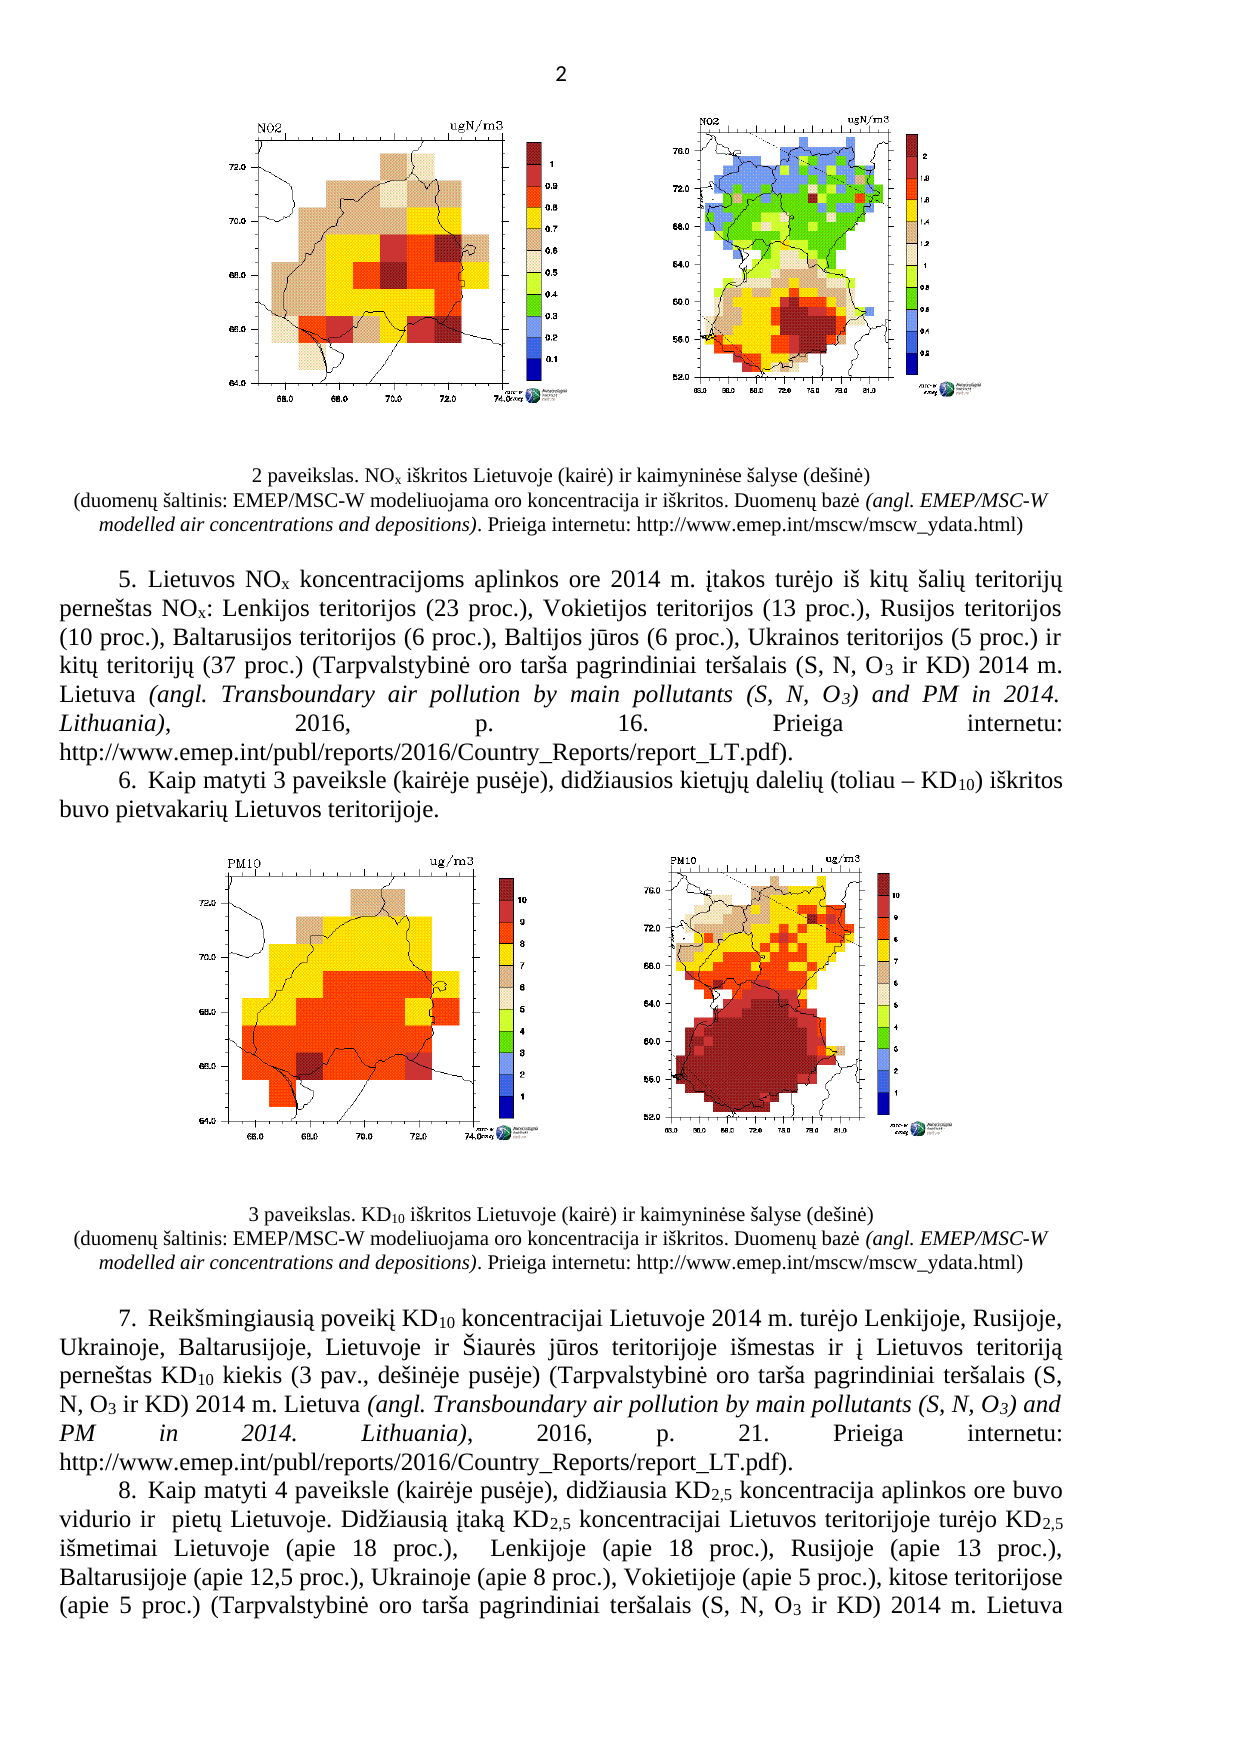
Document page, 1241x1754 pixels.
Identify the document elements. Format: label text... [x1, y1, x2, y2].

text (duomenų šaltinis: EMEP/MSC-W modeliuojama oro koncentracija ir iškritos. Duomenų bazė (angl. EMEP/MSC-W modelled air concentrations and depositions). Prieiga internetu: http://www.emep.int/mscw/mscw_ydata.html) [59, 1226, 1063, 1274]
text 3 paveikslas. KD10 iškritos Lietuvoje (kairė) ir kaimyninėse šalyse (dešinė) [59, 1202, 1063, 1226]
text 6. Kaip matyti 3 paveiksle (kairėje pusėje), didžiausios kietųjų dalelių (toliau – KD10) iškritos buvo pietvakarių Lietuvos teritorijoje. [59, 766, 1063, 823]
text 8. Kaip matyti 4 paveiksle (kairėje pusėje), didžiausia KD2,5 koncentracija aplinkos ore buvo vidurio ir pietų Lietuvoje. Didžiausią įtaką KD2,5 koncentracijai Lietuvos teritorijoje turėjo KD2,5 išmetimai Lietuvoje (apie 18 proc.), Lenkijoje (apie 18 proc.), Rusijoje (apie 13 proc.), Baltarusijoje (apie 12,5 proc.), Ukrainoje (apie 8 proc.), Vokietijoje (apie 5 proc.), kitose teritorijose (apie 5 proc.) (Tarpvalstybinė oro tarša pagrindiniai teršalais (S, N, O3 ir KD) 2014 m. Lietuva [59, 1475, 1063, 1619]
text 5. Lietuvos NOx koncentracijoms aplinkos ore 2014 m. įtakos turėjo iš kitų šalių teritorijų perneštas NOx: Lenkijos teritorijos (23 proc.), Vokietijos teritorijos (13 proc.), Rusijos teritorijos (10 proc.), Baltarusijos teritorijos (6 proc.), Baltijos jūros (6 proc.), Ukrainos teritorijos (5 proc.) ir kitų teritorijų (37 proc.) (Tarpvalstybinė oro tarša pagrindiniai teršalais (S, N, O3 ir KD) 2014 m. Lietuva (angl. Transboundary air pollution by main pollutants (S, N, O3) and PM in 2014. Lithuania), 2016, p. 16. Prieiga internetu: http://www.emep.int/publ/reports/2016/Country_Reports/report_LT.pdf). [59, 564, 1063, 766]
text 7. Reikšmingiausią poveikį KD10 koncentracijai Lietuvoje 2014 m. turėjo Lenkijoje, Rusijoje, Ukrainoje, Baltarusijoje, Lietuvoje ir Šiaurės jūros teritorijoje išmestas ir į Lietuvos teritoriją perneštas KD10 kiekis (3 pav., dešinėje pusėje) (Tarpvalstybinė oro tarša pagrindiniai teršalais (S, N, O3 ir KD) 2014 m. Lietuva (angl. Transboundary air pollution by main pollutants (S, N, O3) and PM in 2014. Lithuania), 2016, p. 21. Prieiga internetu: http://www.emep.int/publ/reports/2016/Country_Reports/report_LT.pdf). [59, 1303, 1063, 1475]
text (duomenų šaltinis: EMEP/MSC-W modeliuojama oro koncentracija ir iškritos. Duomenų bazė (angl. EMEP/MSC-W modelled air concentrations and depositions). Prieiga internetu: http://www.emep.int/mscw/mscw_ydata.html) [59, 487, 1063, 536]
text 2 paveikslas. NOx iškritos Lietuvoje (kairė) ir kaimyninėse šalyse (dešinė) [59, 463, 1063, 487]
